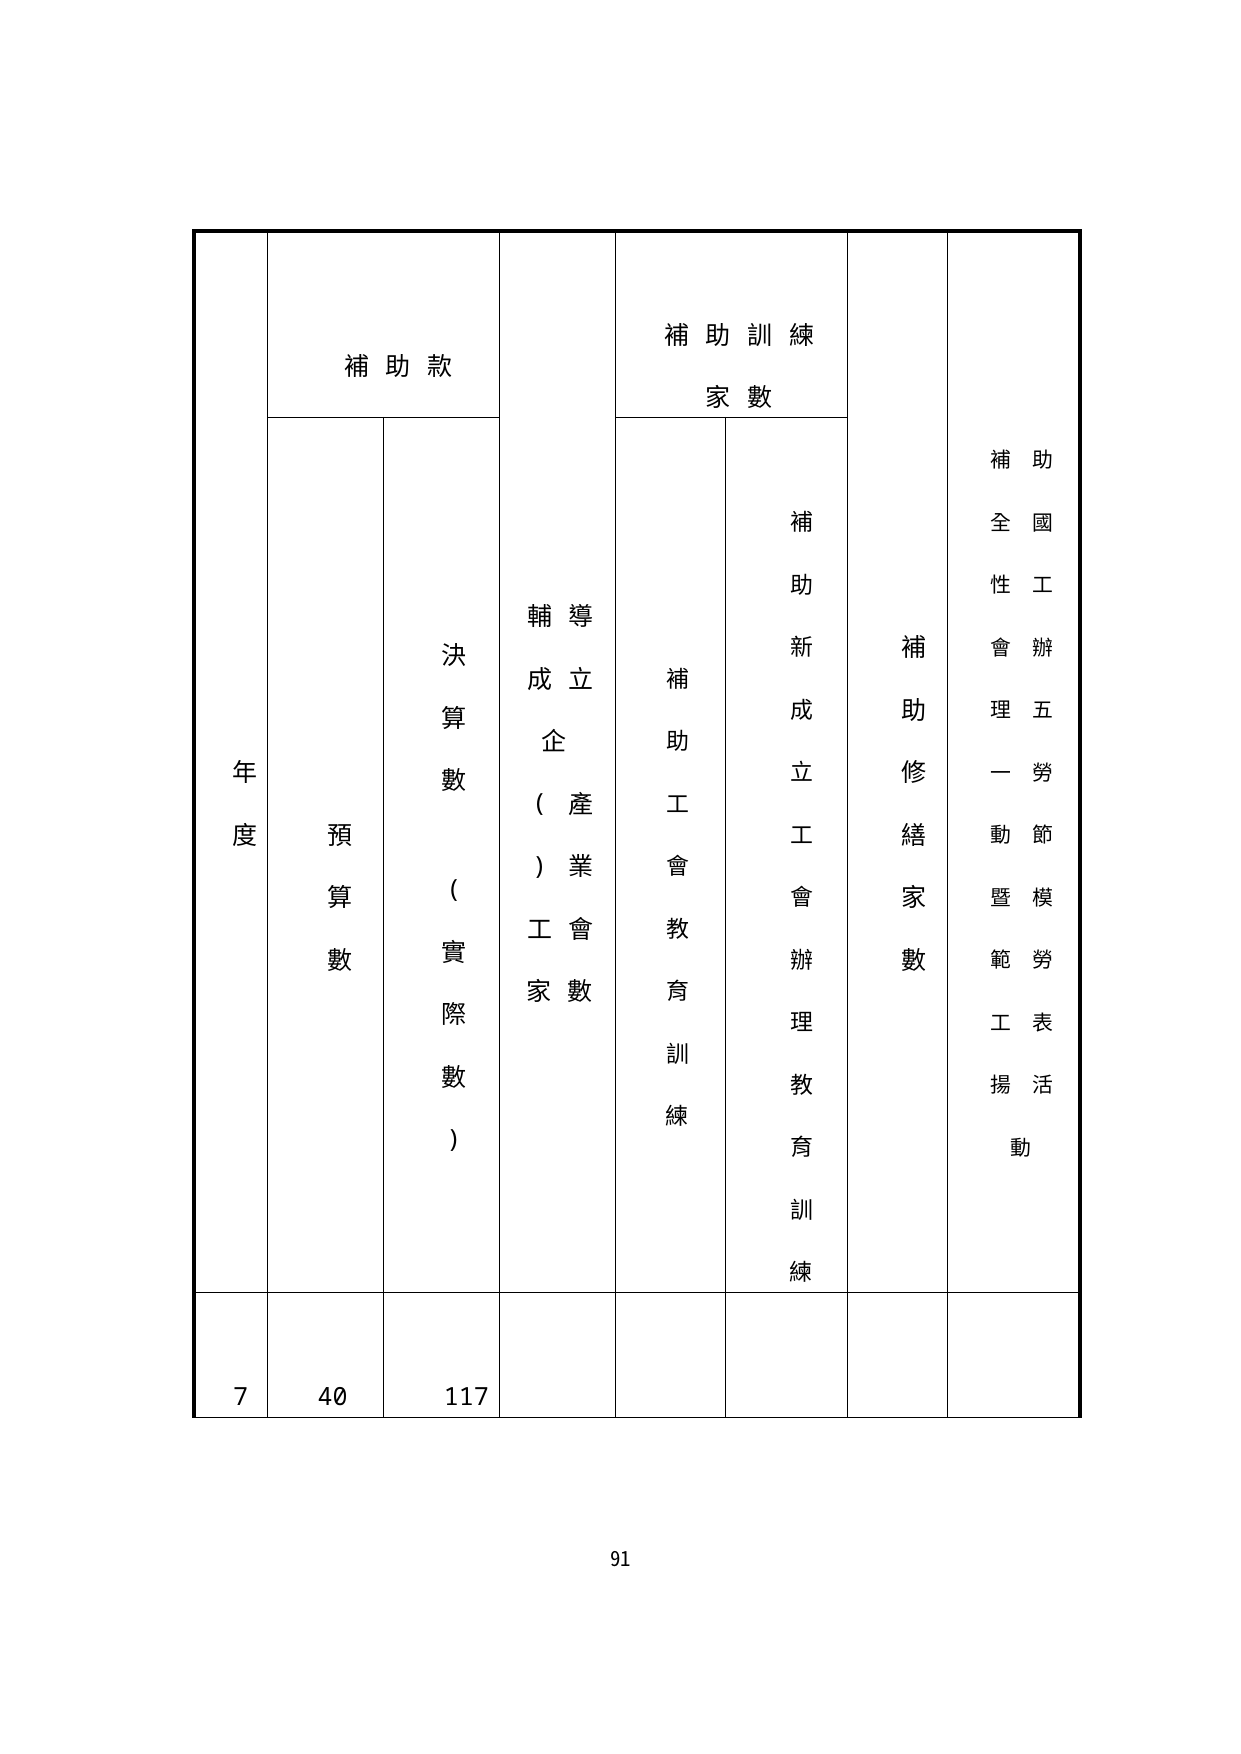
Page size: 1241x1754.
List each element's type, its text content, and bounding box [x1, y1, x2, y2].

table_cell 補助工會教育訓練 [616, 418, 725, 1292]
table_cell [500, 1293, 615, 1417]
table_cell 40 [268, 1293, 383, 1417]
table_cell 補助新成立工會辦理教育訓練 [726, 418, 847, 1292]
table_header 補助全國性工會辦理五一勞動節暨模範勞工表揚活動 [948, 233, 1078, 1292]
table_header 補助款 [268, 233, 499, 417]
table_cell 117 [384, 1293, 499, 1417]
table_header 補助訓練家數 [616, 233, 847, 417]
table_cell [948, 1293, 1078, 1417]
table_cell 7 [196, 1293, 267, 1417]
table_cell 預算數 [268, 418, 383, 1292]
table_header 補助修繕家數 [848, 233, 947, 1292]
table_header 年度 [196, 233, 267, 1292]
table_cell [848, 1293, 947, 1417]
table_header 輔導成立企(產)業工會家數 [500, 233, 615, 1292]
table_cell [726, 1293, 847, 1417]
table_cell [616, 1293, 725, 1417]
table_cell 決算數 (實際數) [384, 418, 499, 1292]
